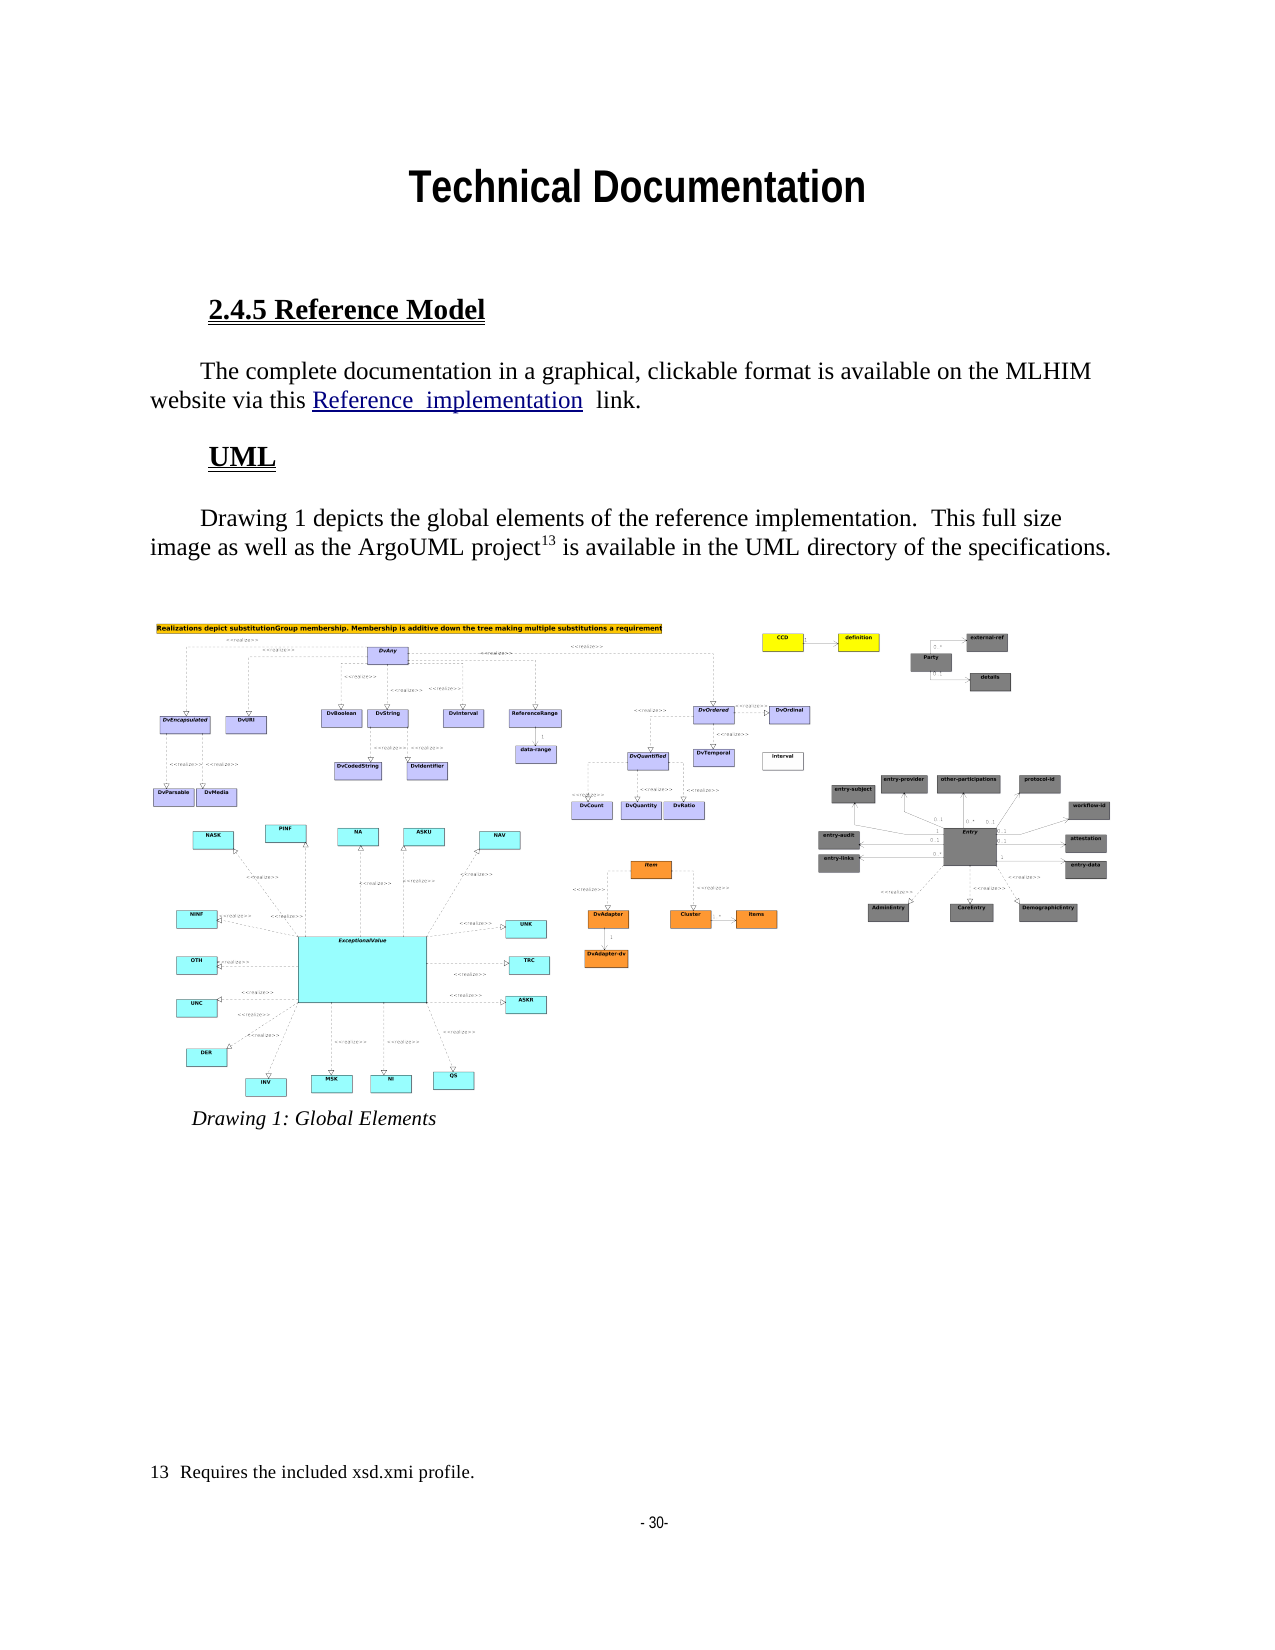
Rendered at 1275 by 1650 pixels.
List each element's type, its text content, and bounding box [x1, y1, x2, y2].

subtitle 2.4.5 Reference Model [150, 292, 1125, 326]
picture [150, 614, 1125, 1106]
text Drawing 1: Global Elements [150, 1106, 1125, 1130]
text Requires the included xsd.xmi profile. [150, 1461, 1125, 1483]
text The complete documentation in a graphical, clickable format is available on the MLHIM website via this Reference implementation link. [150, 356, 1125, 414]
text Drawing 1 depicts the global elements of the reference implementation. This full size image as well as the ArgoUML project is available in the UML directory of the specifications. [150, 502, 1125, 561]
subtitle UML [150, 439, 1125, 472]
